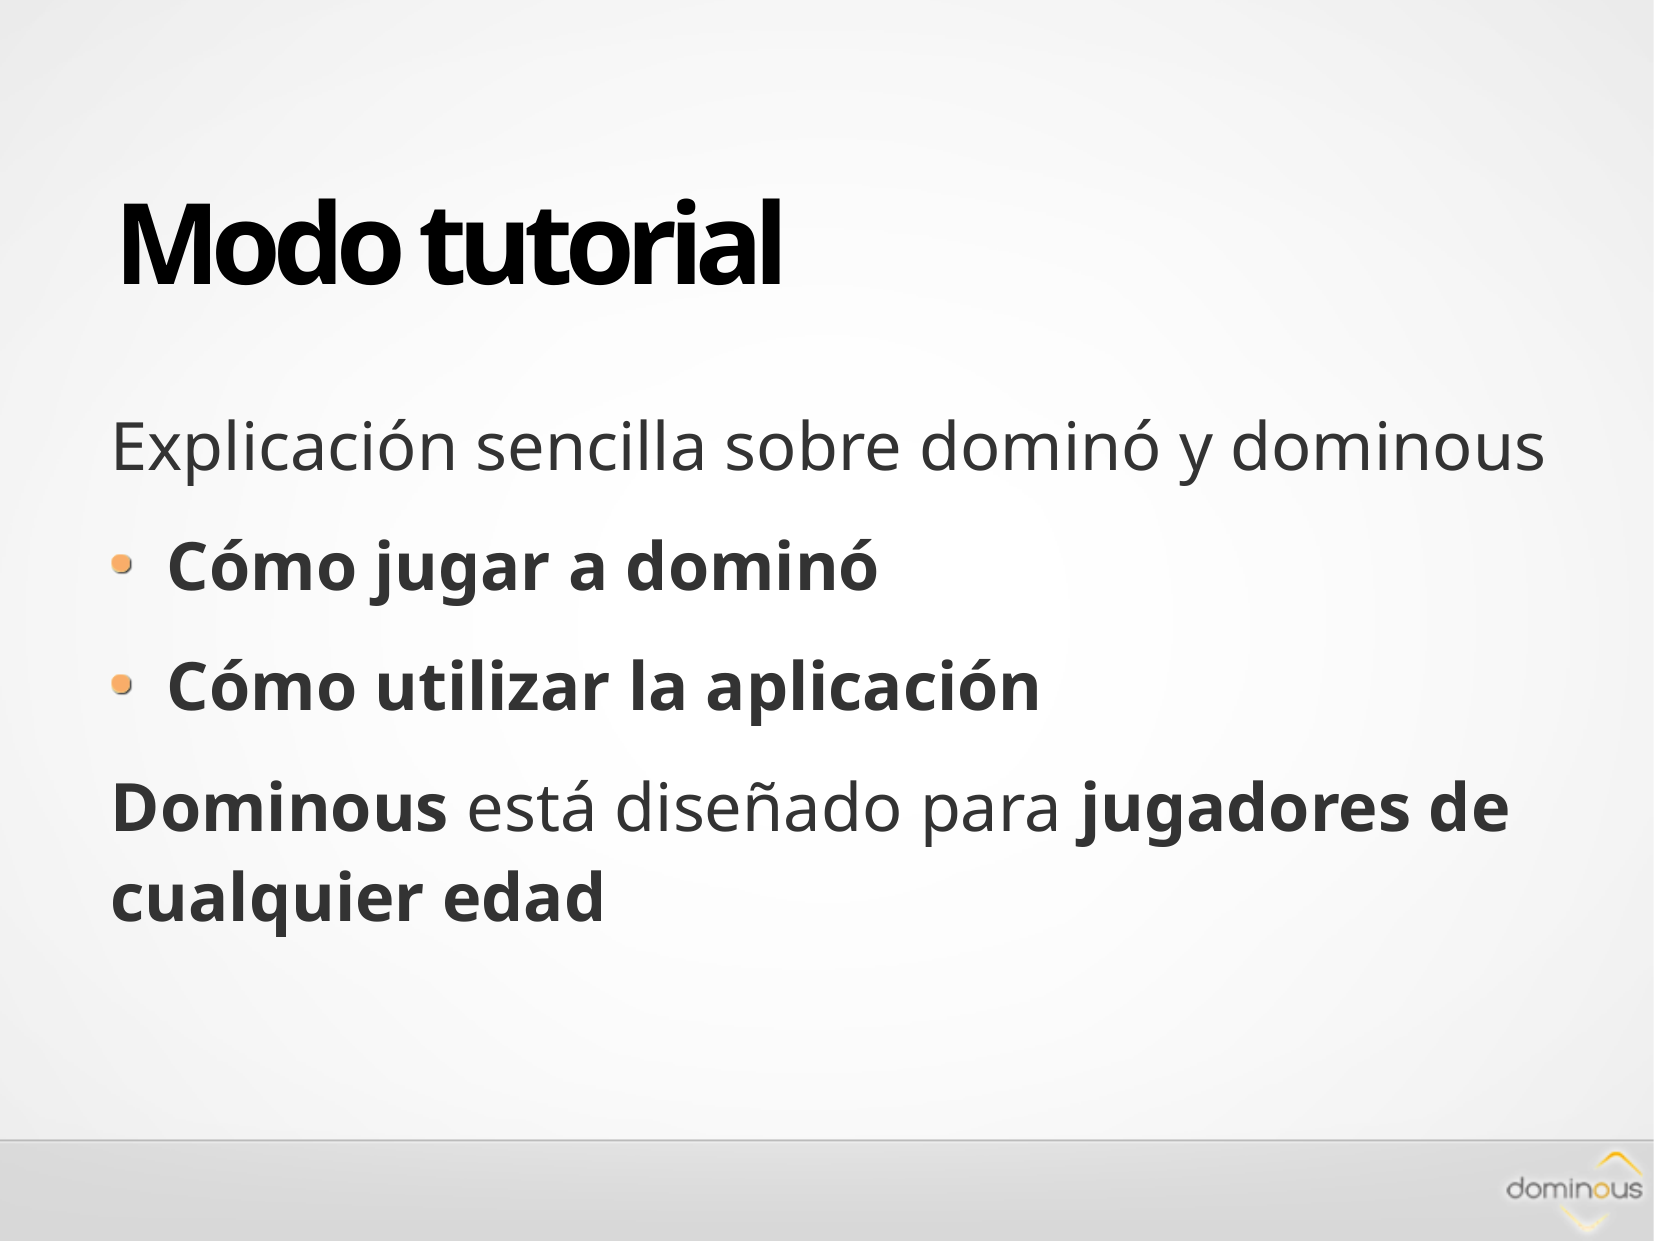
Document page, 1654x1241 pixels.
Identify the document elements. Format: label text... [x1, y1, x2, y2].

text_box Modo tutorial [99, 179, 1565, 355]
picture [0, 0, 1654, 1241]
text_box Explicación sencilla sobre dominó y dominous Cómo jugar a dominó Cómo utilizar la aplicación Dominous está diseñado para jugadores de cualquier edad [96, 391, 1598, 1012]
